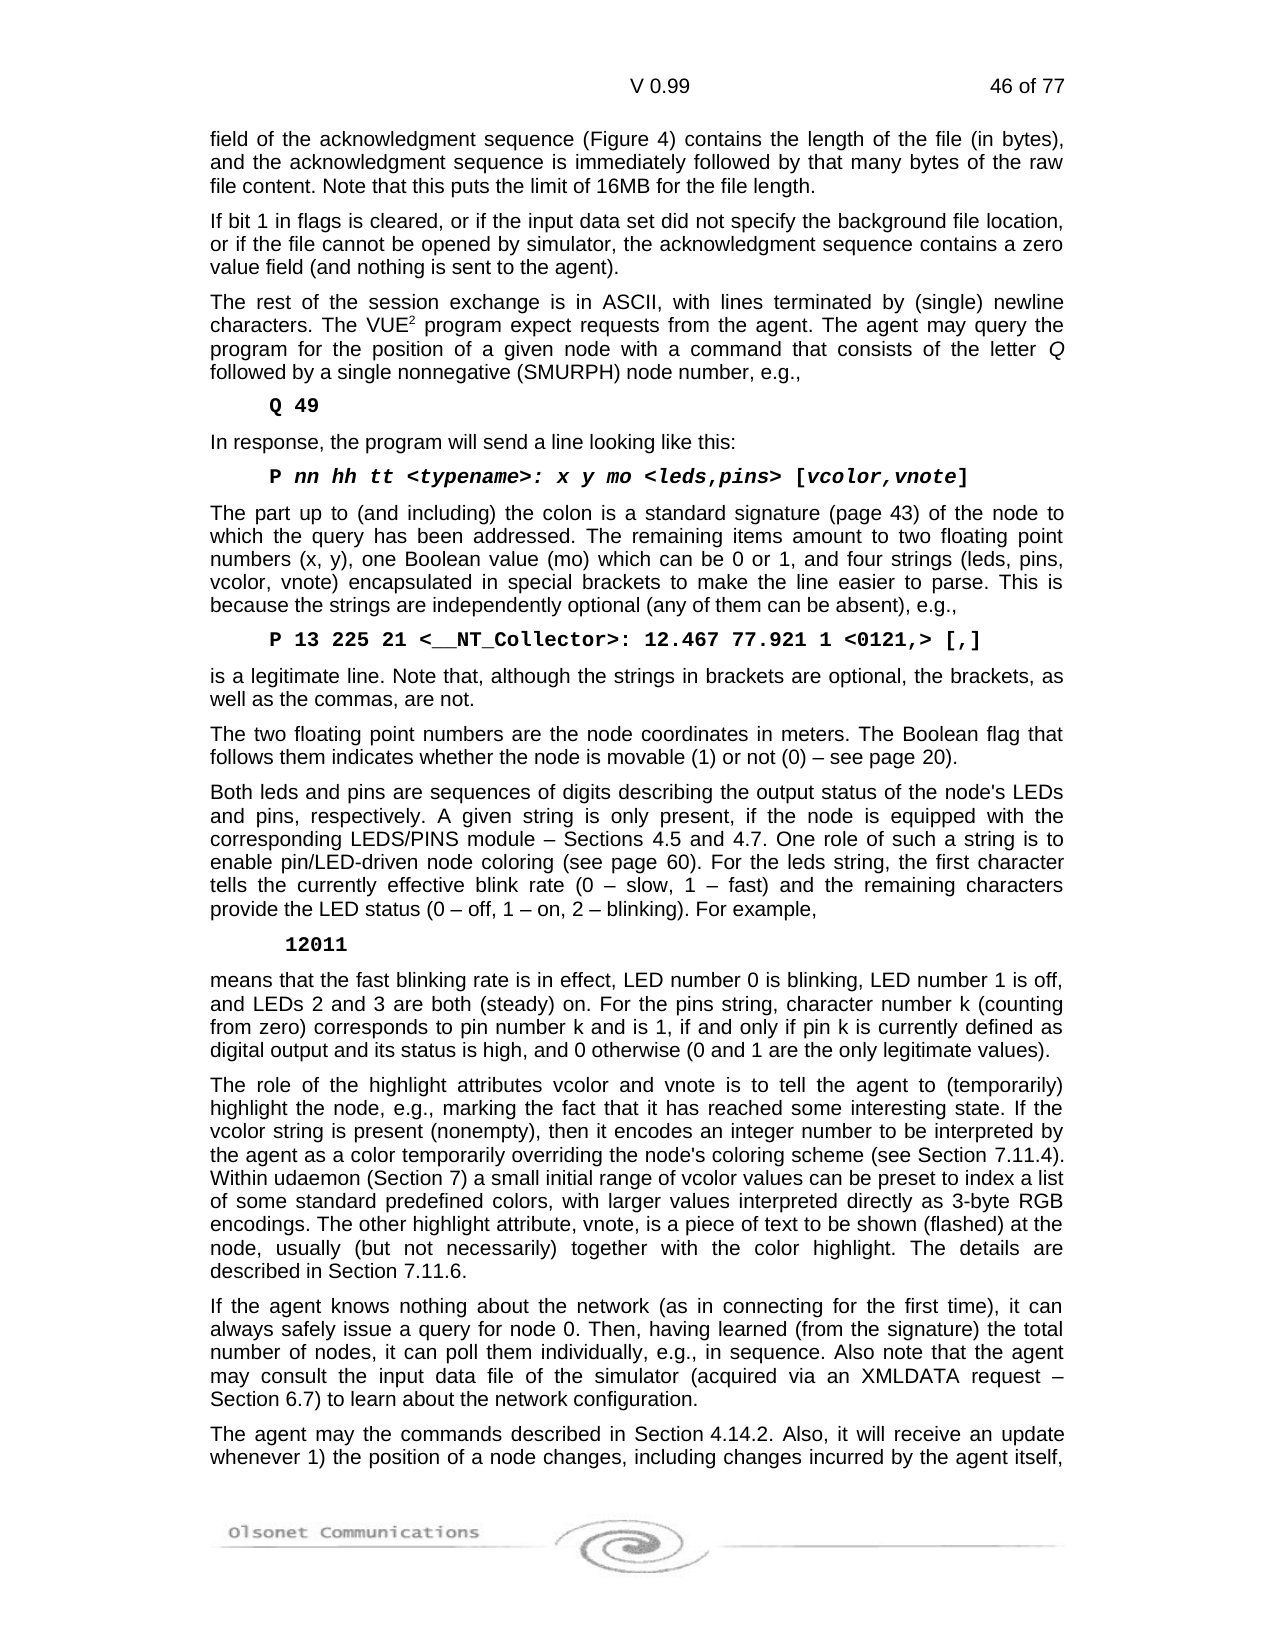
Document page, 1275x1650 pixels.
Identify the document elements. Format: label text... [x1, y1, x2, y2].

text Q 49 [269, 395, 1065, 419]
text If the agent knows nothing about the network (as in connecting for the first time), it can always safely issue a query for node 0. Then, having learned (from the signature) the total number of nodes, it can poll them individually, e.g., in sequence. Also note that the agent may consult the input data file of the simulator (acquired via an XMLDATA request – Section 6.7) to learn about the network configuration. [210, 1294, 1065, 1411]
text In response, the program will send a line looking like this: [210, 431, 1065, 454]
text The rest of the session exchange is in ASCII, with lines terminated by (single) newline characters. The VUE2 program expect requests from the agent. The agent may query the program for the position of a given node with a command that consists of the letter Q followed by a single nonnegative (SMURPH) node number, e.g., [210, 291, 1065, 383]
text field of the acknowledgment sequence (Figure 4) contains the length of the file (in bytes), and the acknowledgment sequence is immediately followed by that many bytes of the raw file content. Note that this puts the limit of 16MB for the file length. [210, 128, 1065, 197]
text 12011 [210, 932, 1065, 957]
text P 13 225 21 <__NT_Collector>: 12.467 77.921 1 <0121,> [,] [269, 629, 1065, 653]
picture [210, 1504, 1065, 1596]
text The agent may the commands described in Section 4.14.2. Also, it will receive an update whenever 1) the position of a node changes, including changes incurred by the agent itself, [210, 1422, 1065, 1469]
text is a legitimate line. Note that, although the strings in brackets are optional, the brackets, as well as the commas, are not. [210, 664, 1065, 711]
text Both leds and pins are sequences of digits describing the output status of the node's LEDs and pins, respectively. A given string is only present, if the node is equipped with the corresponding LEDS/PINS module – Sections 4.5 and 4.7. One role of such a string is to enable pin/LED-driven node coloring (see page 62). For the leds string, the first character tells the currently effective blink rate (0 – slow, 1 – fast) and the remaining characters provide the LED status (0 – off, 1 – on, 2 – blinking). For example, [210, 781, 1065, 920]
text If bit 1 in flags is cleared, or if the input data set did not specify the background file location, or if the file cannot be opened by simulator, the acknowledgment sequence contains a zero value field (and nothing is sent to the agent). [210, 209, 1065, 279]
text The part up to (and including) the colon is a standard signature (page 44) of the node to which the query has been addressed. The remaining items amount to two floating point numbers (x, y), one Boolean value (mo) which can be 0 or 1, and four strings (leds, pins, vcolor, vnote) encapsulated in special brackets to make the line easier to parse. This is because the strings are independently optional (any of them can be absent), e.g., [210, 501, 1065, 617]
text P nn hh tt <typename>: x y mo <leds,pins> [vcolor,vnote] [269, 466, 1065, 489]
text means that the fast blinking rate is in effect, LED number 0 is blinking, LED number 1 is off, and LEDs 2 and 3 are both (steady) on. For the pins string, character number k (counting from zero) corresponds to pin number k and is 1, if and only if pin k is currently defined as digital output and its status is high, and 0 otherwise (0 and 1 are the only legitimate values). [210, 969, 1065, 1062]
text The role of the highlight attributes vcolor and vnote is to tell the agent to (temporarily) highlight the node, e.g., marking the fact that it has reached some interesting state. If the vcolor string is present (nonempty), then it encodes an integer number to be interpreted by the agent as a color temporarily overriding the node's coloring scheme (see Section 7.11.4). Within udaemon (Section 7) a small initial range of vcolor values can be preset to index a list of some standard predefined colors, with larger values interpreted directly as 3-byte RGB encodings. The other highlight attribute, vnote, is a piece of text to be shown (flashed) at the node, usually (but not necessarily) together with the color highlight. The details are described in Section 7.11.6. [210, 1074, 1065, 1283]
text The two floating point numbers are the node coordinates in meters. The Boolean flag that follows them indicates whether the node is movable (1) or not (0) – see page 20). [210, 723, 1065, 769]
